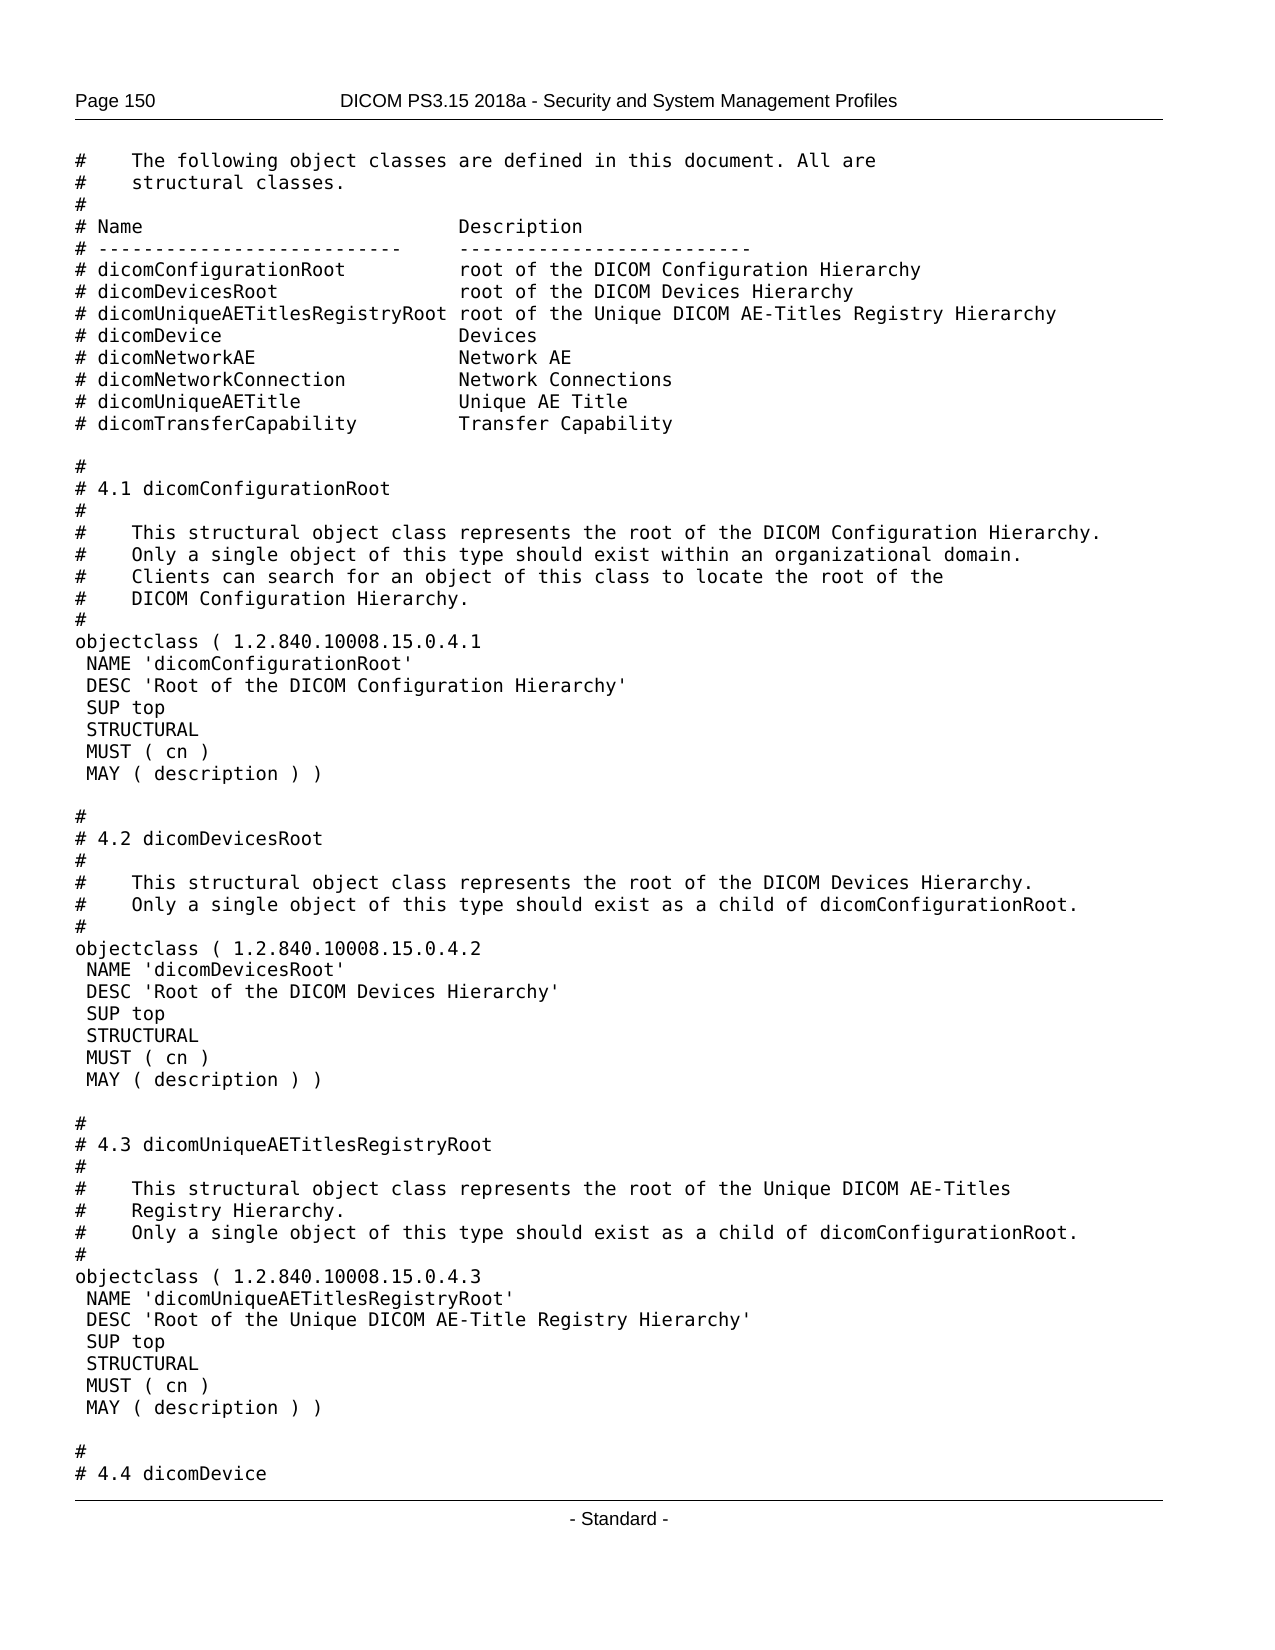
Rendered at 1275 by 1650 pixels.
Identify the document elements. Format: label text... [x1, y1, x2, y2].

text # The following object classes are defined in this document. All are # structural classes. # # Name Description # --------------------------- -------------------------- # dicomConfigurationRoot root of the DICOM Configuration Hierarchy # dicomDevicesRoot root of the DICOM Devices Hierarchy # dicomUniqueAETitlesRegistryRoot root of the Unique DICOM AE-Titles Registry Hierarchy # dicomDevice Devices # dicomNetworkAE Network AE # dicomNetworkConnection Network Connections # dicomUniqueAETitle Unique AE Title # dicomTransferCapability Transfer Capability # # 4.1 dicomConfigurationRoot # # This structural object class represents the root of the DICOM Configuration Hierarchy. # Only a single object of this type should exist within an organizational domain. # Clients can search for an object of this class to locate the root of the # DICOM Configuration Hierarchy. # objectclass ( 1.2.840.10008.15.0.4.1 NAME 'dicomConfigurationRoot' DESC 'Root of the DICOM Configuration Hierarchy' SUP top STRUCTURAL MUST ( cn ) MAY ( description ) ) # # 4.2 dicomDevicesRoot # # This structural object class represents the root of the DICOM Devices Hierarchy. # Only a single object of this type should exist as a child of dicomConfigurationRoot. # objectclass ( 1.2.840.10008.15.0.4.2 NAME 'dicomDevicesRoot' DESC 'Root of the DICOM Devices Hierarchy' SUP top STRUCTURAL MUST ( cn ) MAY ( description ) ) # # 4.3 dicomUniqueAETitlesRegistryRoot # # This structural object class represents the root of the Unique DICOM AE-Titles # Registry Hierarchy. # Only a single object of this type should exist as a child of dicomConfigurationRoot. # objectclass ( 1.2.840.10008.15.0.4.3 NAME 'dicomUniqueAETitlesRegistryRoot' DESC 'Root of the Unique DICOM AE-Title Registry Hierarchy' SUP top STRUCTURAL MUST ( cn ) MAY ( description ) ) # # 4.4 dicomDevice [75, 150, 1162, 1484]
